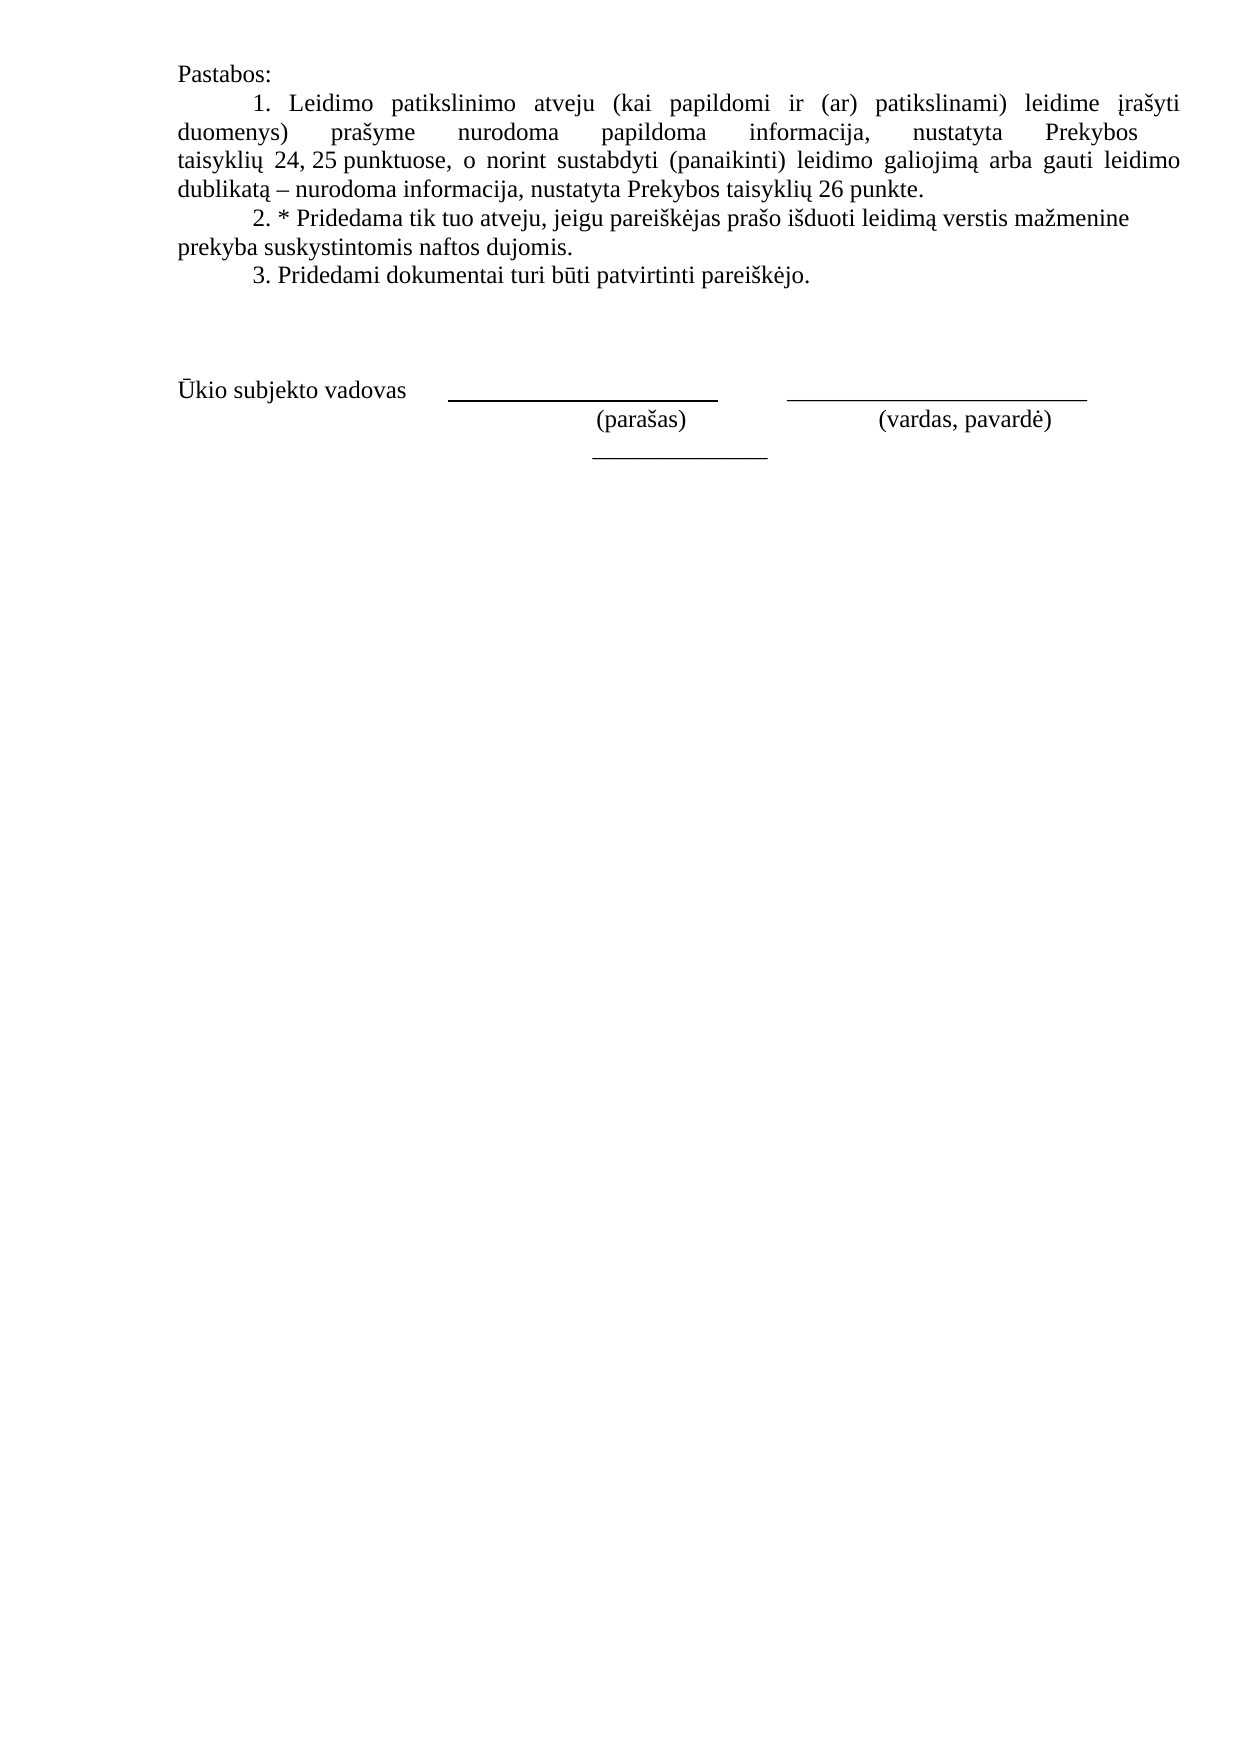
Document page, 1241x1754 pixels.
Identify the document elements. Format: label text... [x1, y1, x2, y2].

text (parašas) (vardas, pavardė) [177, 404, 1183, 433]
text 1. Leidimo patikslinimo atveju (kai papildomi ir (ar) patikslinami) leidime įrašyti duomenys) prašyme nurodoma papildoma informacija, nustatyta Prekybos taisyklių 24, 25 punktuose, o norint sustabdyti (panaikinti) leidimo galiojimą arba gauti leidimo dublikatą – nurodoma informacija, nustatyta Prekybos taisyklių 26 punkte. [177, 88, 1181, 203]
text Pastabos: [177, 59, 1181, 88]
text 2. * Pridedama tik tuo atveju, jeigu pareiškėjas prašo išduoti leidimą verstis mažmenine prekyba suskystintomis naftos dujomis. [177, 203, 1181, 260]
text ______________ [177, 433, 1183, 462]
text 3. Pridedami dokumentai turi būti patvirtinti pareiškėjo. [177, 260, 1181, 289]
text Ūkio subjekto vadovas ________________________ [177, 375, 1181, 404]
